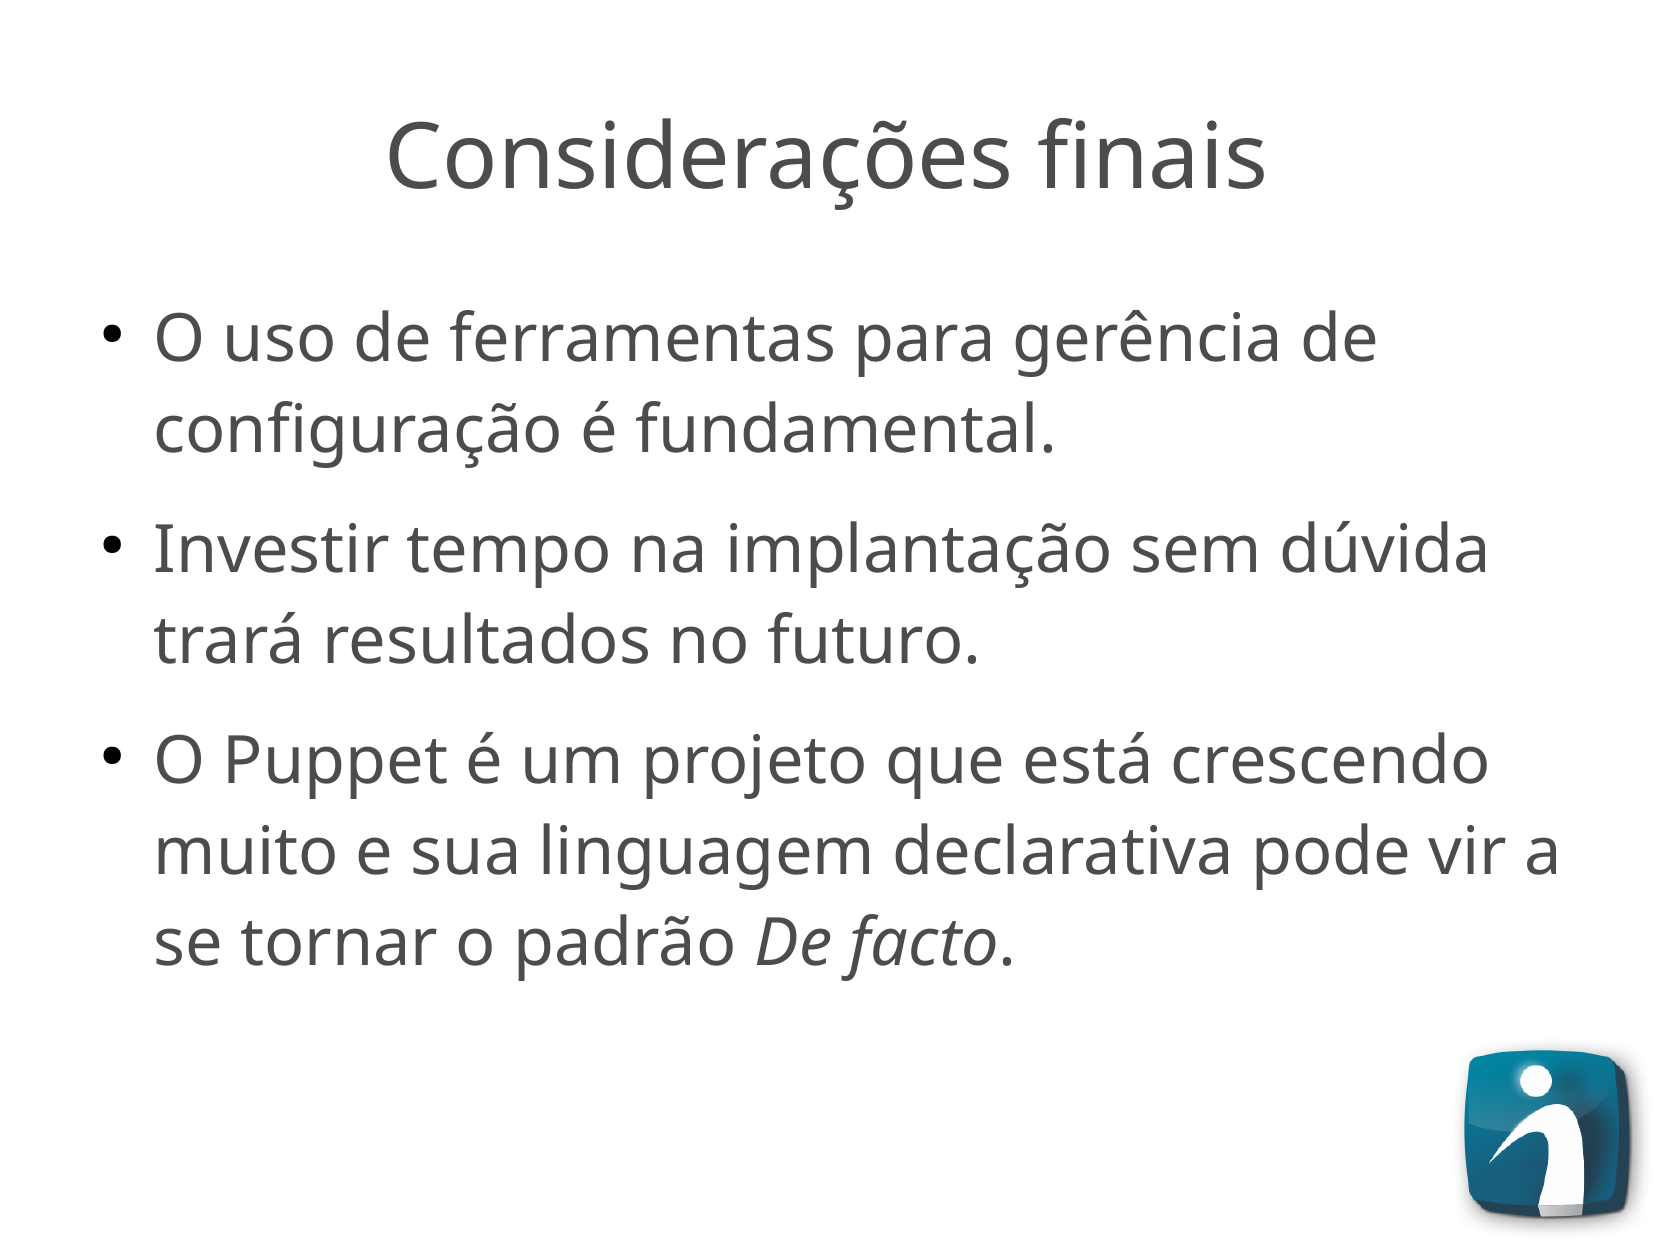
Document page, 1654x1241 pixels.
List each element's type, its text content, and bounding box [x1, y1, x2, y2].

title Considerações finais [82, 49, 1571, 257]
list O uso de ferramentas para gerência de configuração é fundamental. Investir tempo na implantação sem dúvida trará resultados no futuro. O Puppet é um projeto que está crescendo muito e sua linguagem declarativa pode vir a se tornar o padrão De facto. [82, 290, 1571, 1109]
picture [1447, 1035, 1654, 1241]
